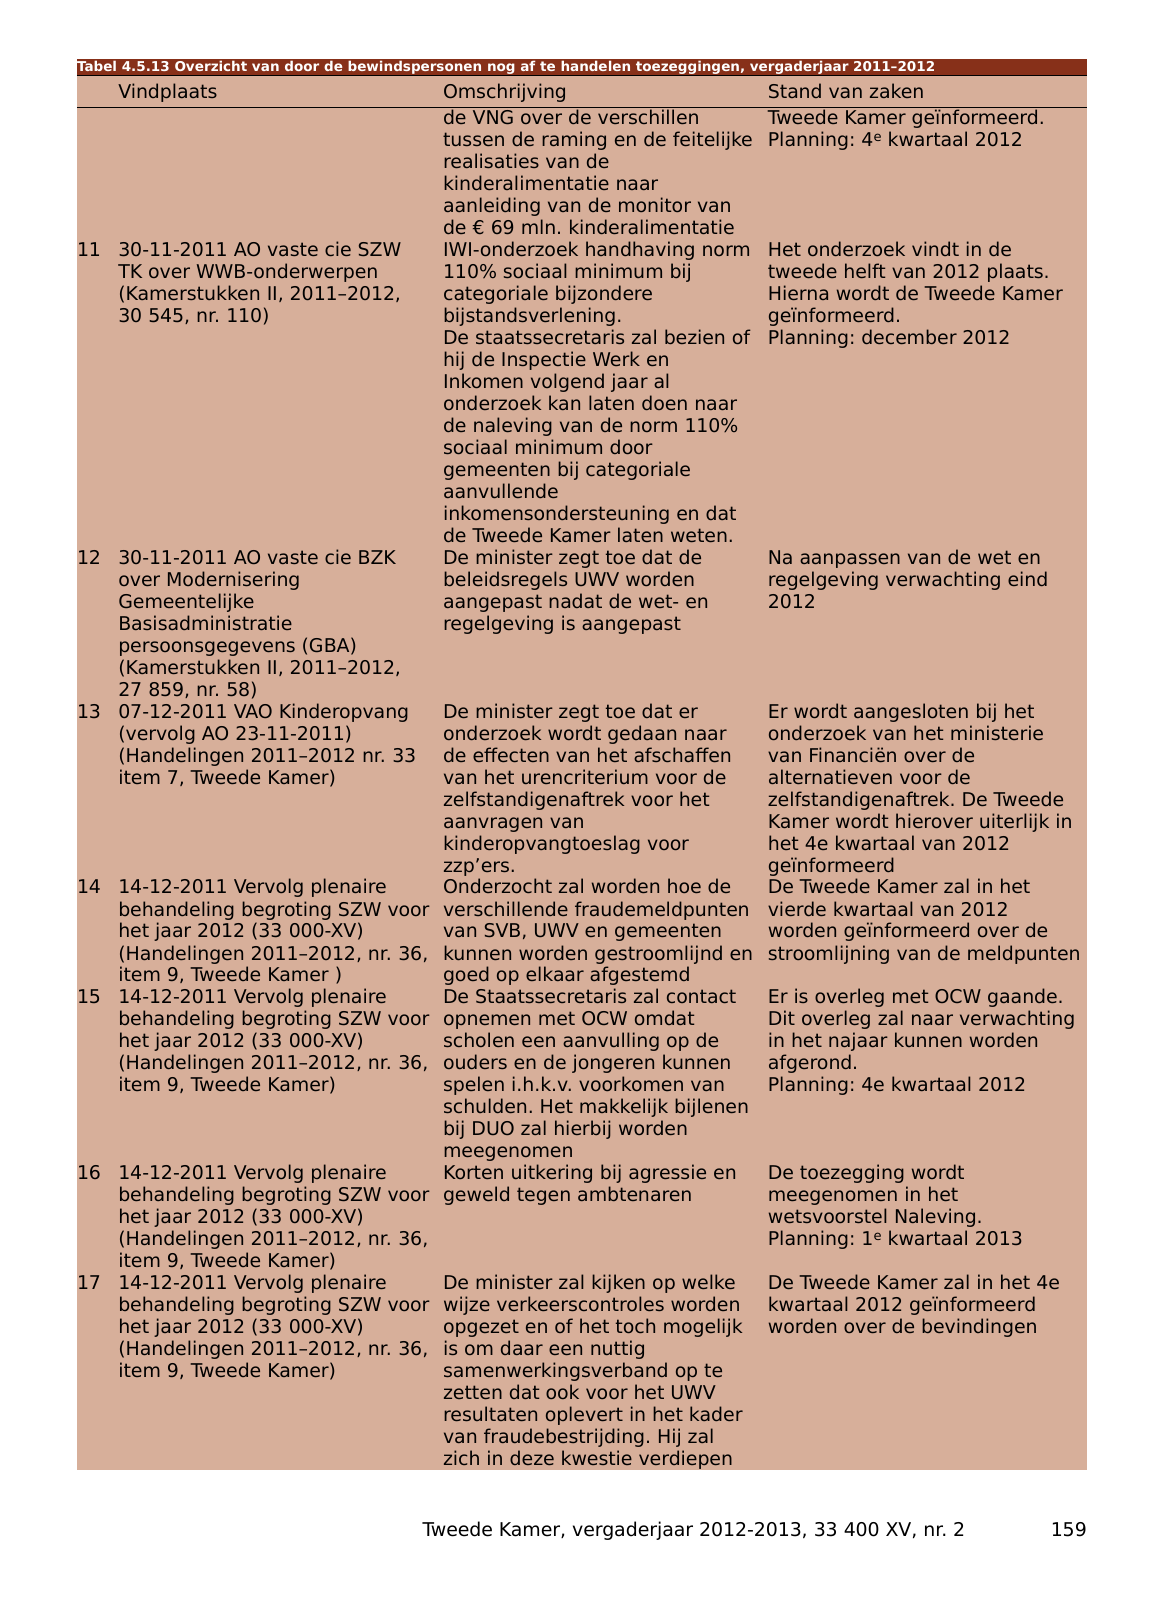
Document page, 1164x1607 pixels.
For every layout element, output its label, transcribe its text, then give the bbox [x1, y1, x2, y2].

table_cell 13 [77, 701, 112, 876]
table_cell Het onderzoek vindt in de tweede helft van 2012 plaats. Hierna wordt de Tweede Kamer geïnformeerd. Planning: december 2012 [762, 239, 1087, 547]
table_cell 17 [77, 1272, 112, 1470]
table_cell 07-12-2011 VAO Kinderopvang (vervolg AO 23-11-2011) (Handelingen 2011–2012 nr. 33 item 7, Tweede Kamer) [112, 701, 437, 876]
table_cell 14 [77, 876, 112, 986]
table_cell 14-12-2011 Vervolg plenaire behandeling begroting SZW voor het jaar 2012 (33 000-XV) (Handelingen 2011–2012, nr. 36, item 9, Tweede Kamer) [112, 1272, 437, 1470]
table_cell Er is overleg met OCW gaande. Dit overleg zal naar verwachting in het najaar kunnen worden afgerond. Planning: 4e kwartaal 2012 [762, 986, 1087, 1162]
table_cell [77, 108, 112, 239]
table_cell Tweede Kamer geïnformeerd. Planning: 4e kwartaal 2012 [762, 108, 1087, 239]
table_cell 15 [77, 986, 112, 1162]
table_cell De Tweede Kamer zal in het vierde kwartaal van 2012 worden geïnformeerd over de stroomlijning van de meldpunten [762, 876, 1087, 986]
table_cell De minister zegt toe dat er onderzoek wordt gedaan naar de effecten van het afschaffen van het urencriterium voor de zelfstandigenaftrek voor het aanvragen van kinderopvangtoeslag voor zzp’ers. [437, 701, 762, 876]
table_cell IWI-onderzoek handhaving norm 110% sociaal minimum bij categoriale bijzondere bijstandsverlening. De staatssecretaris zal bezien of hij de Inspectie Werk en Inkomen volgend jaar al onderzoek kan laten doen naar de naleving van de norm 110% sociaal minimum door gemeenten bij categoriale aanvullende inkomensondersteuning en dat de Tweede Kamer laten weten. [437, 239, 762, 547]
table_cell 14-12-2011 Vervolg plenaire behandeling begroting SZW voor het jaar 2012 (33 000-XV) (Handelingen 2011–2012, nr. 36, item 9, Tweede Kamer ) [112, 876, 437, 986]
table_cell Onderzocht zal worden hoe de verschillende fraudemeldpunten van SVB, UWV en gemeenten kunnen worden gestroomlijnd en goed op elkaar afgestemd [437, 876, 762, 986]
table_cell Stand van zaken [762, 76, 1087, 107]
table_cell De Tweede Kamer zal in het 4e kwartaal 2012 geïnformeerd worden over de bevindingen [762, 1272, 1087, 1470]
table_cell [77, 76, 112, 107]
table_cell De minister zal kijken op welke wijze verkeerscontroles worden opgezet en of het toch mogelijk is om daar een nuttig samenwerkingsverband op te zetten dat ook voor het UWV resultaten oplevert in het kader van fraudebestrijding. Hij zal zich in deze kwestie verdiepen [437, 1272, 762, 1470]
table_cell 14-12-2011 Vervolg plenaire behandeling begroting SZW voor het jaar 2012 (33 000-XV) (Handelingen 2011–2012, nr. 36, item 9, Tweede Kamer) [112, 986, 437, 1162]
table_cell De toezegging wordt meegenomen in het wetsvoorstel Naleving. Planning: 1e kwartaal 2013 [762, 1162, 1087, 1272]
table_cell Er wordt aangesloten bij het onderzoek van het ministerie van Financiën over de alternatieven voor de zelfstandigenaftrek. De Tweede Kamer wordt hierover uiterlijk in het 4e kwartaal van 2012 geïnformeerd [762, 701, 1087, 876]
table_cell Na aanpassen van de wet en regelgeving verwachting eind 2012 [762, 547, 1087, 701]
table_cell De Staatssecretaris zal contact opnemen met OCW omdat scholen een aanvulling op de ouders en de jongeren kunnen spelen i.h.k.v. voorkomen van schulden. Het makkelijk bijlenen bij DUO zal hierbij worden meegenomen [437, 986, 762, 1162]
table_cell 30-11-2011 AO vaste cie SZW TK over WWB-onderwerpen (Kamerstukken II, 2011–2012, 30 545, nr. 110) [112, 239, 437, 547]
table_cell 16 [77, 1162, 112, 1272]
table_cell 12 [77, 547, 112, 701]
table_cell de VNG over de verschillen tussen de raming en de feitelijke realisaties van de kinderalimentatie naar aanleiding van de monitor van de € 69 mln. kinderalimentatie [437, 108, 762, 239]
table_cell Omschrijving [437, 76, 762, 107]
table_cell [112, 108, 437, 239]
table_cell 11 [77, 239, 112, 547]
table_header Tabel 4.5.13 Overzicht van door de bewindspersonen nog af te handelen toezeggingen, vergaderjaar 2011–2012 [77, 59, 1087, 75]
table_cell Korten uitkering bij agressie en geweld tegen ambtenaren [437, 1162, 762, 1272]
table_cell Vindplaats [112, 76, 437, 107]
table_cell 14-12-2011 Vervolg plenaire behandeling begroting SZW voor het jaar 2012 (33 000-XV) (Handelingen 2011–2012, nr. 36, item 9, Tweede Kamer) [112, 1162, 437, 1272]
table_cell 30-11-2011 AO vaste cie BZK over Modernisering Gemeentelijke Basisadministratie persoonsgegevens (GBA) (Kamerstukken II, 2011–2012, 27 859, nr. 58) [112, 547, 437, 701]
table_cell De minister zegt toe dat de beleidsregels UWV worden aangepast nadat de wet- en regelgeving is aangepast [437, 547, 762, 701]
